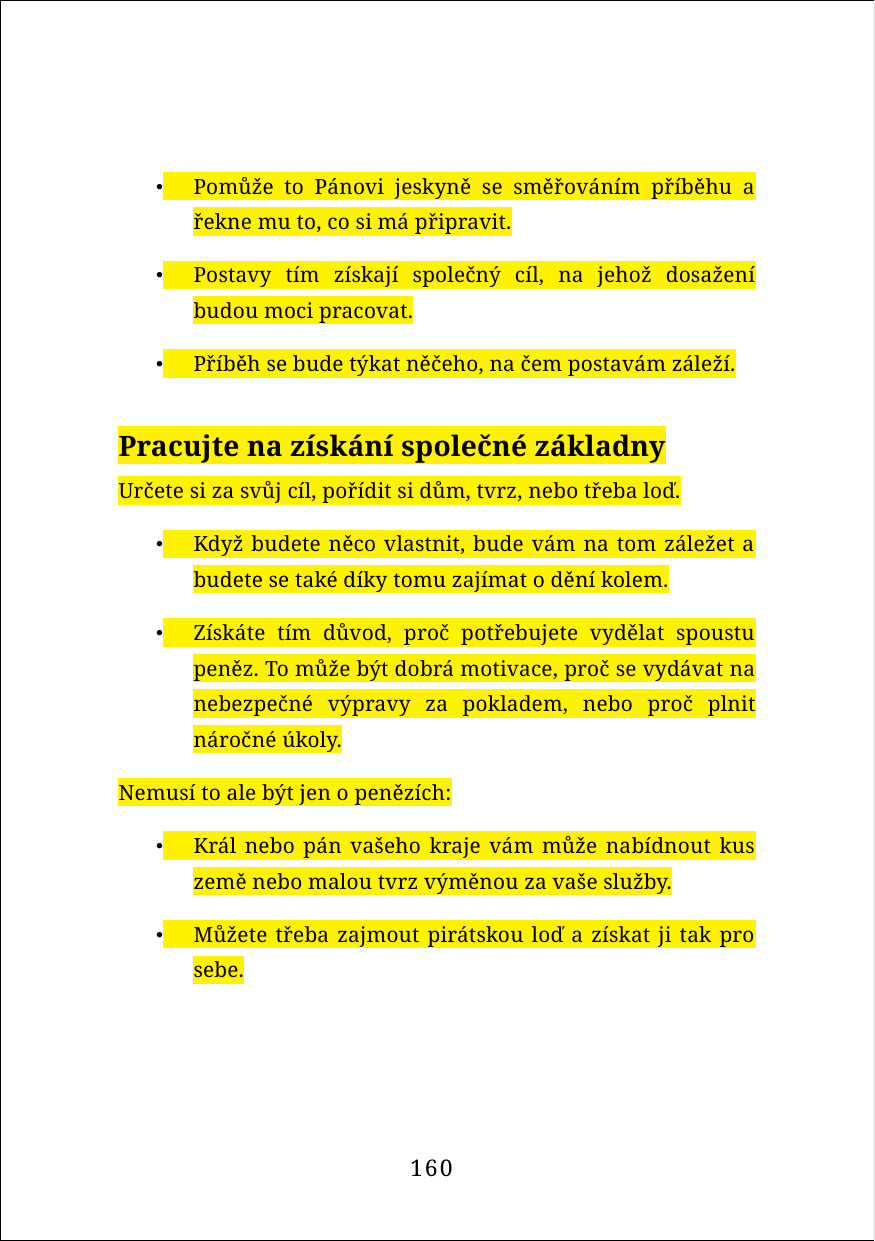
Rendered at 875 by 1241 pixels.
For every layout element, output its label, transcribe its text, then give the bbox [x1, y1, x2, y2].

text Nemusí to ale být jen o penězích: [118, 778, 756, 806]
subtitle Pracujte na získání společné základny [118, 426, 756, 464]
list Postavy tím získají společný cíl, na jehož dosažení budou moci pracovat. [156, 261, 756, 324]
list Můžete třeba zajmout pirátskou loď a získat ji tak pro sebe. [156, 920, 756, 984]
list Pomůže to Pánovi jeskyně se směřováním příběhu a řekne mu to, co si má připravit. [156, 172, 756, 236]
text Určete si za svůj cíl, pořídit si dům, tvrz, nebo třeba loď. [118, 476, 756, 505]
list Příběh se bude týkat něčeho, na čem postavám záleží. [156, 349, 756, 378]
list Získáte tím důvod, proč potřebujete vydělat spoustu peněz. To může být dobrá motivace, proč se vydávat na nebezpečné výpravy za pokladem, nebo proč plnit náročné úkoly. [156, 618, 756, 753]
list Král nebo pán vašeho kraje vám může nabídnout kus země nebo malou tvrz výměnou za vaše služby. [156, 831, 756, 895]
list Když budete něco vlastnit, bude vám na tom záležet a budete se také díky tomu zajímat o dění kolem. [156, 529, 756, 593]
